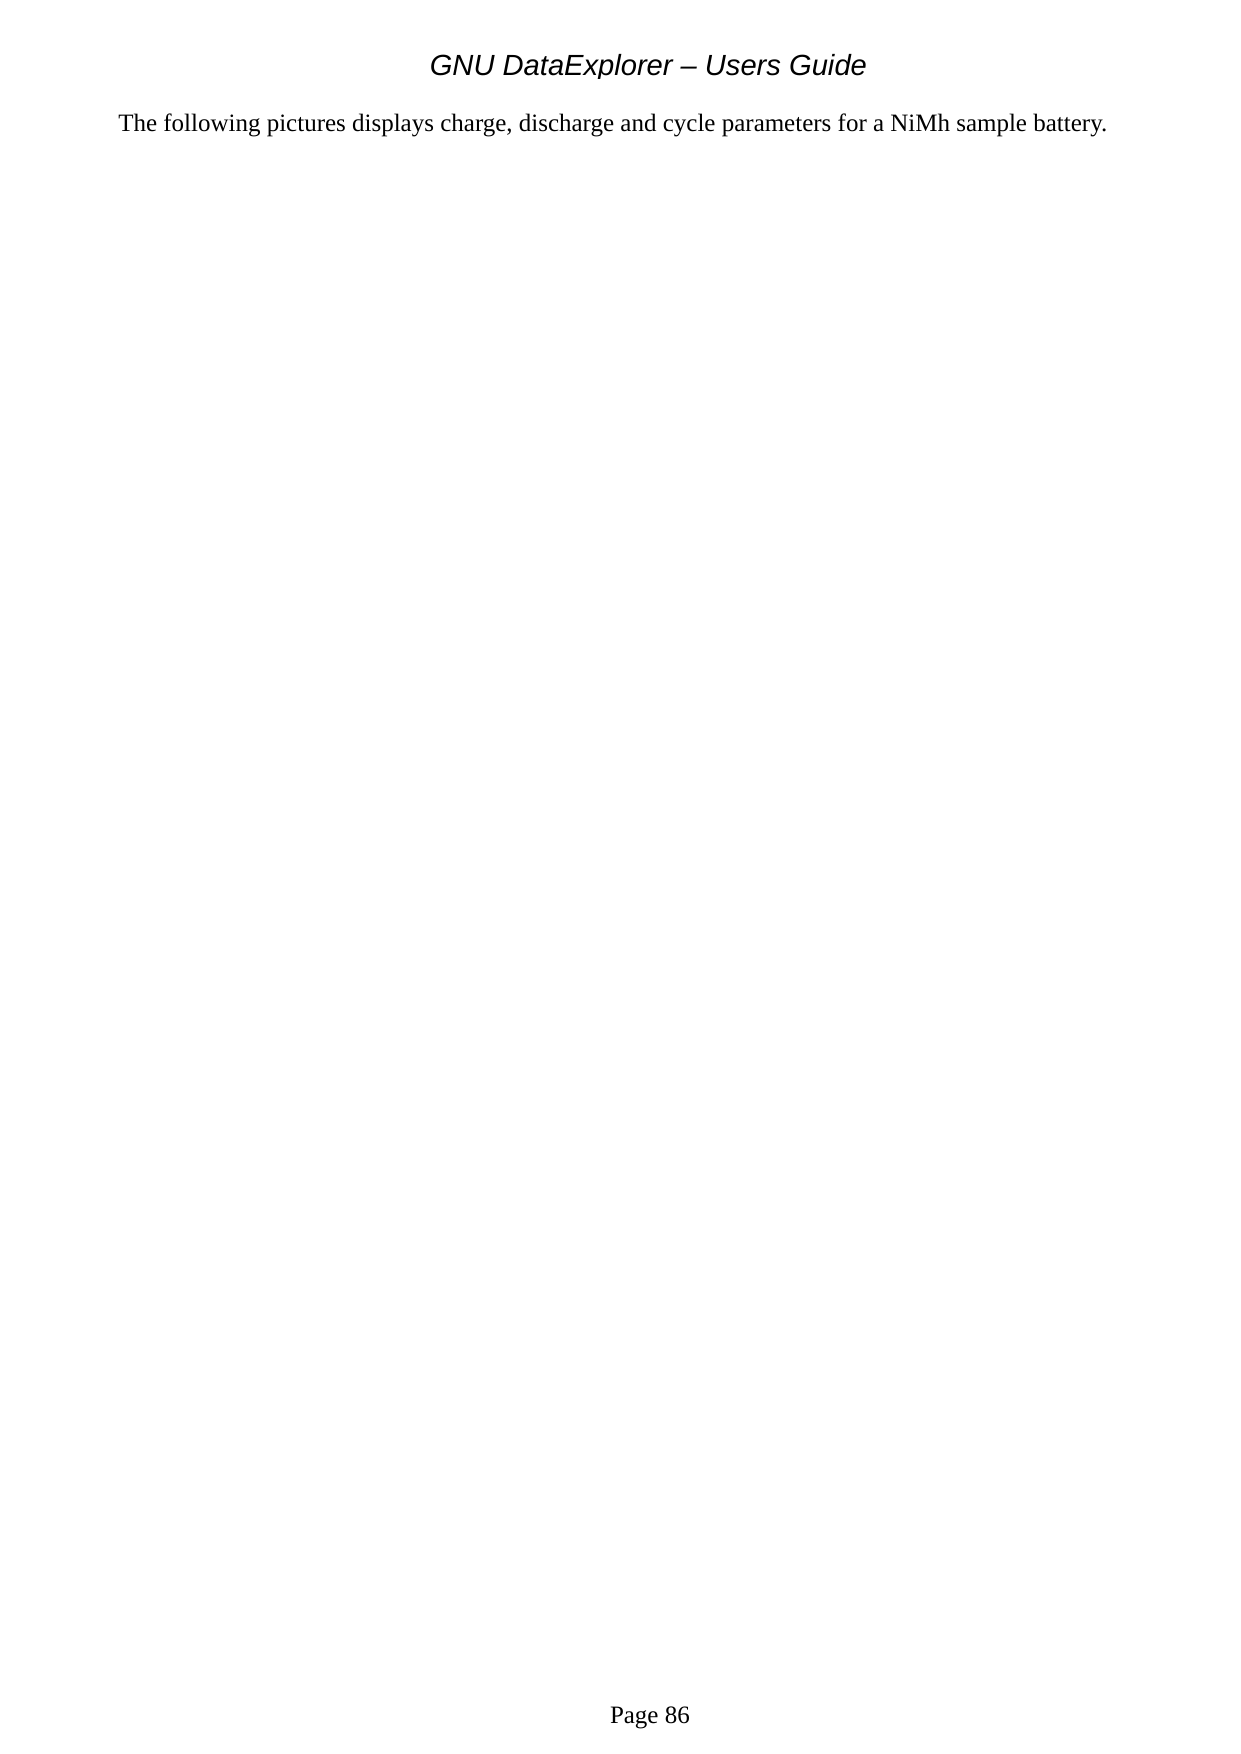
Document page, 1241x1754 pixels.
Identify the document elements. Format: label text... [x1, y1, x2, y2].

text The following pictures displays charge, discharge and cycle parameters for a NiMh sample battery. [118, 108, 1181, 137]
